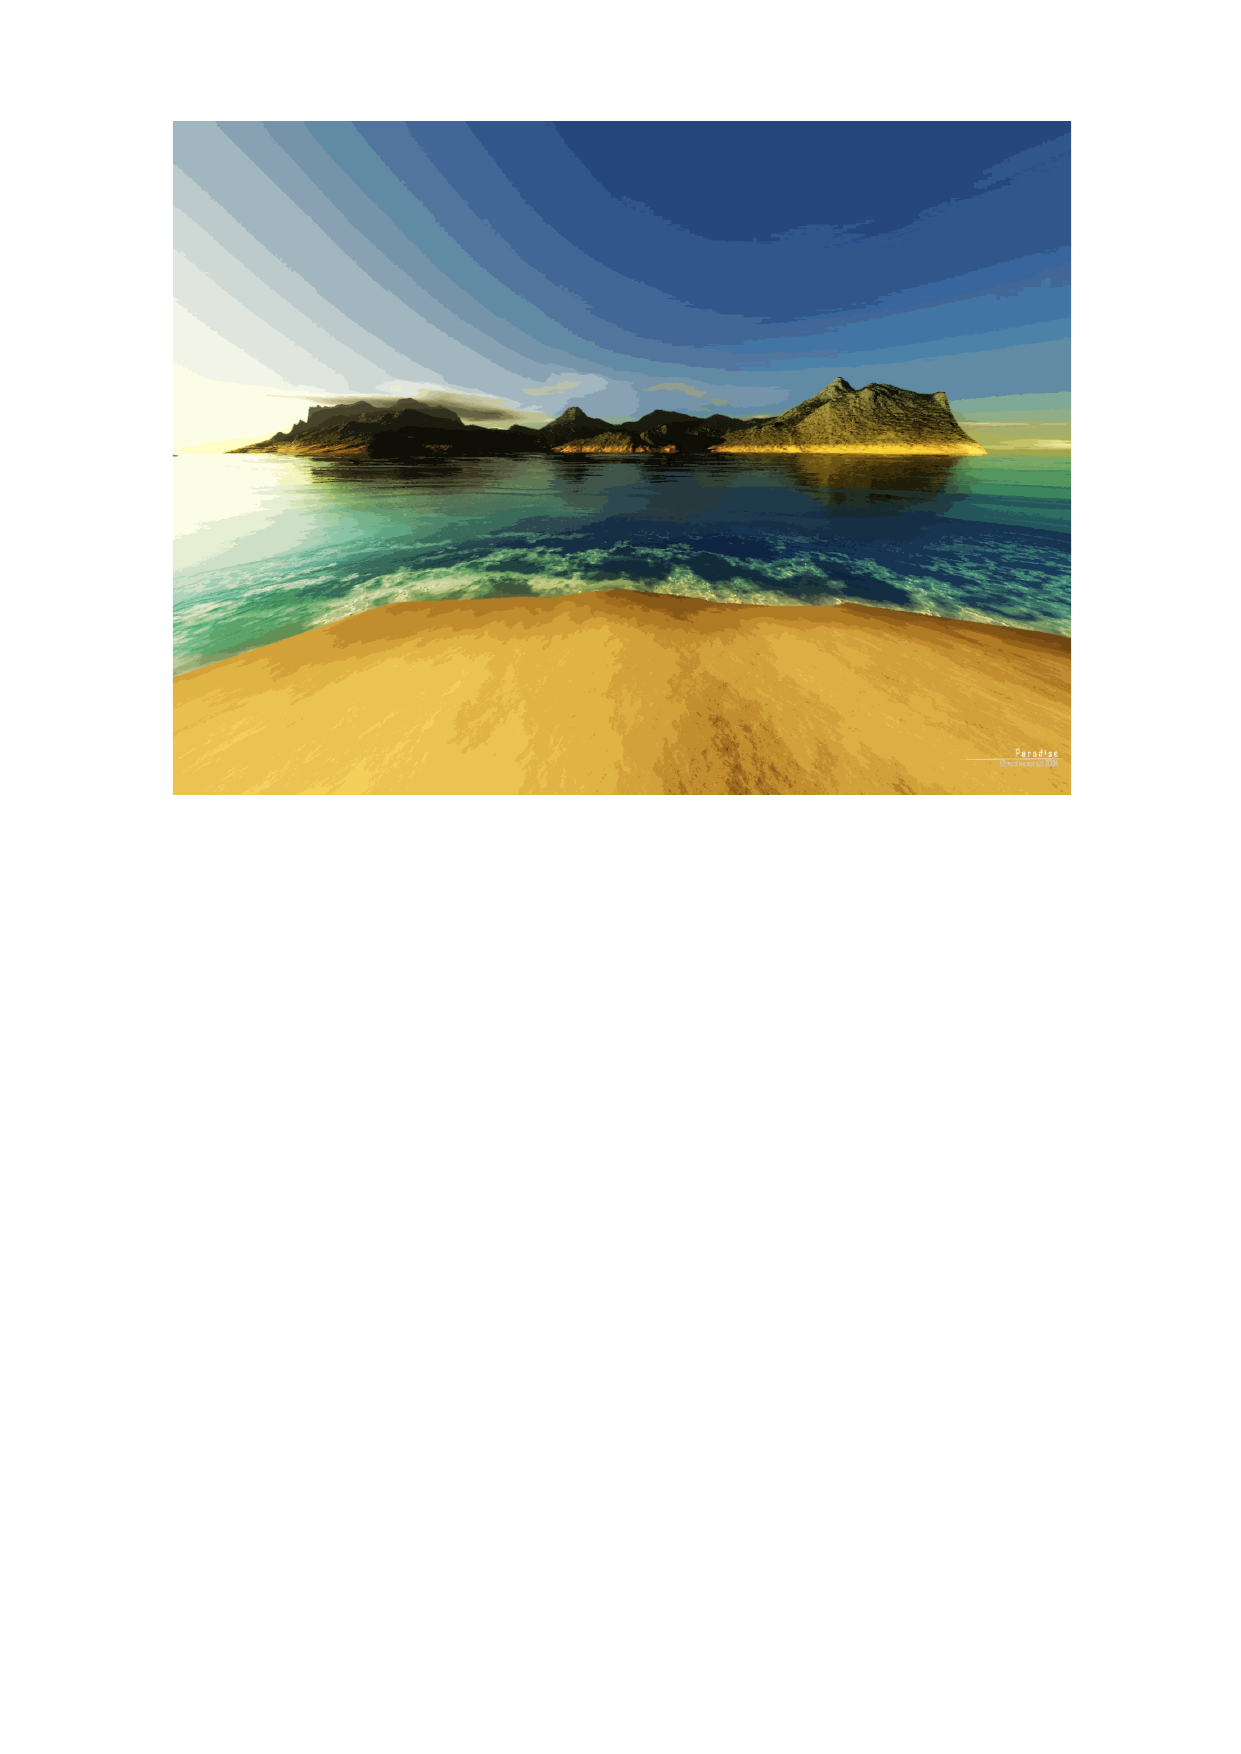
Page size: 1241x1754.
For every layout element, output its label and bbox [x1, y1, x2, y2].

picture [172, 121, 1072, 795]
